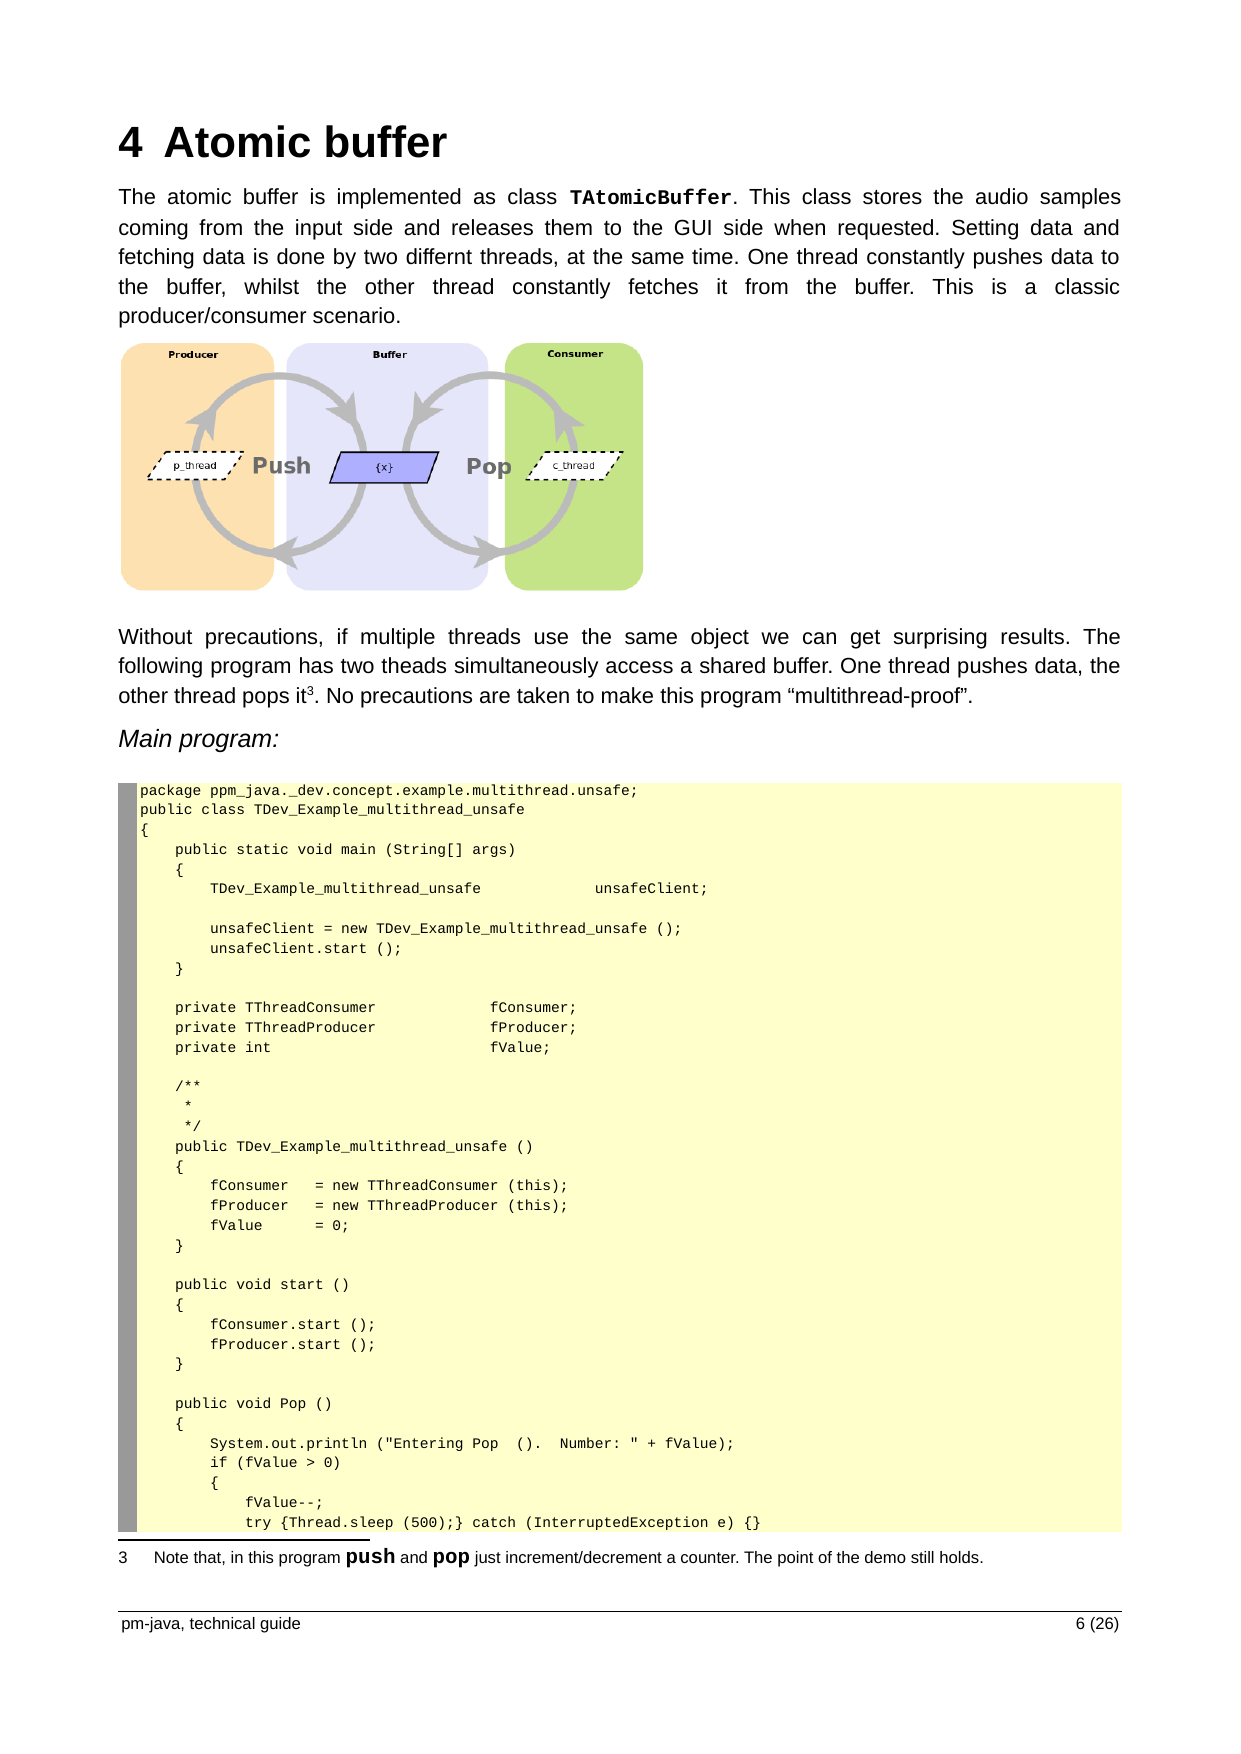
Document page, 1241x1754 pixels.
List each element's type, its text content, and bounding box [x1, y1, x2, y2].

list { [137, 1297, 1122, 1314]
subtitle Atomic buffer [118, 118, 1122, 167]
list { [137, 1416, 1122, 1433]
list private TThreadConsumer fConsumer; [137, 1000, 1122, 1017]
text Note that, in this program push and pop just increment/decrement a counter. The point of the demo still holds. [118, 1546, 1122, 1570]
list { [137, 822, 1122, 839]
list public TDev_Example_multithread_unsafe () [137, 1139, 1122, 1156]
list if (fValue > 0) [137, 1456, 1122, 1472]
list unsafeClient.start (); [137, 941, 1122, 958]
list public void start () [137, 1277, 1122, 1294]
list } [137, 1357, 1122, 1373]
list public static void main (String[] args) [137, 842, 1122, 859]
list */ [137, 1119, 1122, 1136]
list } [137, 1238, 1122, 1254]
list { [137, 1159, 1122, 1175]
list fProducer.start (); [137, 1337, 1122, 1353]
text Main program: [118, 725, 1122, 753]
list fProducer = new TThreadProducer (this); [137, 1198, 1122, 1215]
list public class TDev_Example_multithread_unsafe [137, 802, 1122, 819]
list fConsumer = new TThreadConsumer (this); [137, 1178, 1122, 1195]
list /** [137, 1079, 1122, 1096]
list fValue--; [137, 1495, 1122, 1512]
list private TThreadProducer fProducer; [137, 1020, 1122, 1037]
text Without precautions, if multiple threads use the same object we can get surprising results. The following program has two theads simultaneously access a shared buffer. One thread pushes data, the other thread pops it. No precautions are taken to make this program “multithread-proof”. [118, 591, 1122, 708]
list System.out.println ("Entering Pop (). Number: " + fValue); [137, 1436, 1122, 1452]
text The atomic buffer is implemented as class TAtomicBuffer. This class stores the audio samples coming from the input side and releases them to the GUI side when requested. Setting data and fetching data is done by two differnt threads, at the same time. One thread constantly pushes data to the buffer, whilst the other thread constantly fetches it from the buffer. This is a classic producer/consumer scenario. [118, 185, 1122, 328]
list fConsumer.start (); [137, 1317, 1122, 1334]
list fValue = 0; [137, 1218, 1122, 1235]
list { [137, 862, 1122, 878]
list package ppm_java._dev.concept.example.multithread.unsafe; [137, 783, 1122, 799]
list unsafeClient = new TDev_Example_multithread_unsafe (); [137, 921, 1122, 938]
list * [137, 1099, 1122, 1116]
list } [137, 961, 1122, 977]
list TDev_Example_multithread_unsafe unsafeClient; [137, 882, 1122, 898]
list { [137, 1475, 1122, 1492]
list try {Thread.sleep (500);} catch (InterruptedException e) {} [137, 1515, 1122, 1532]
list public void Pop () [137, 1396, 1122, 1413]
picture [121, 343, 644, 591]
list private int fValue; [137, 1040, 1122, 1057]
